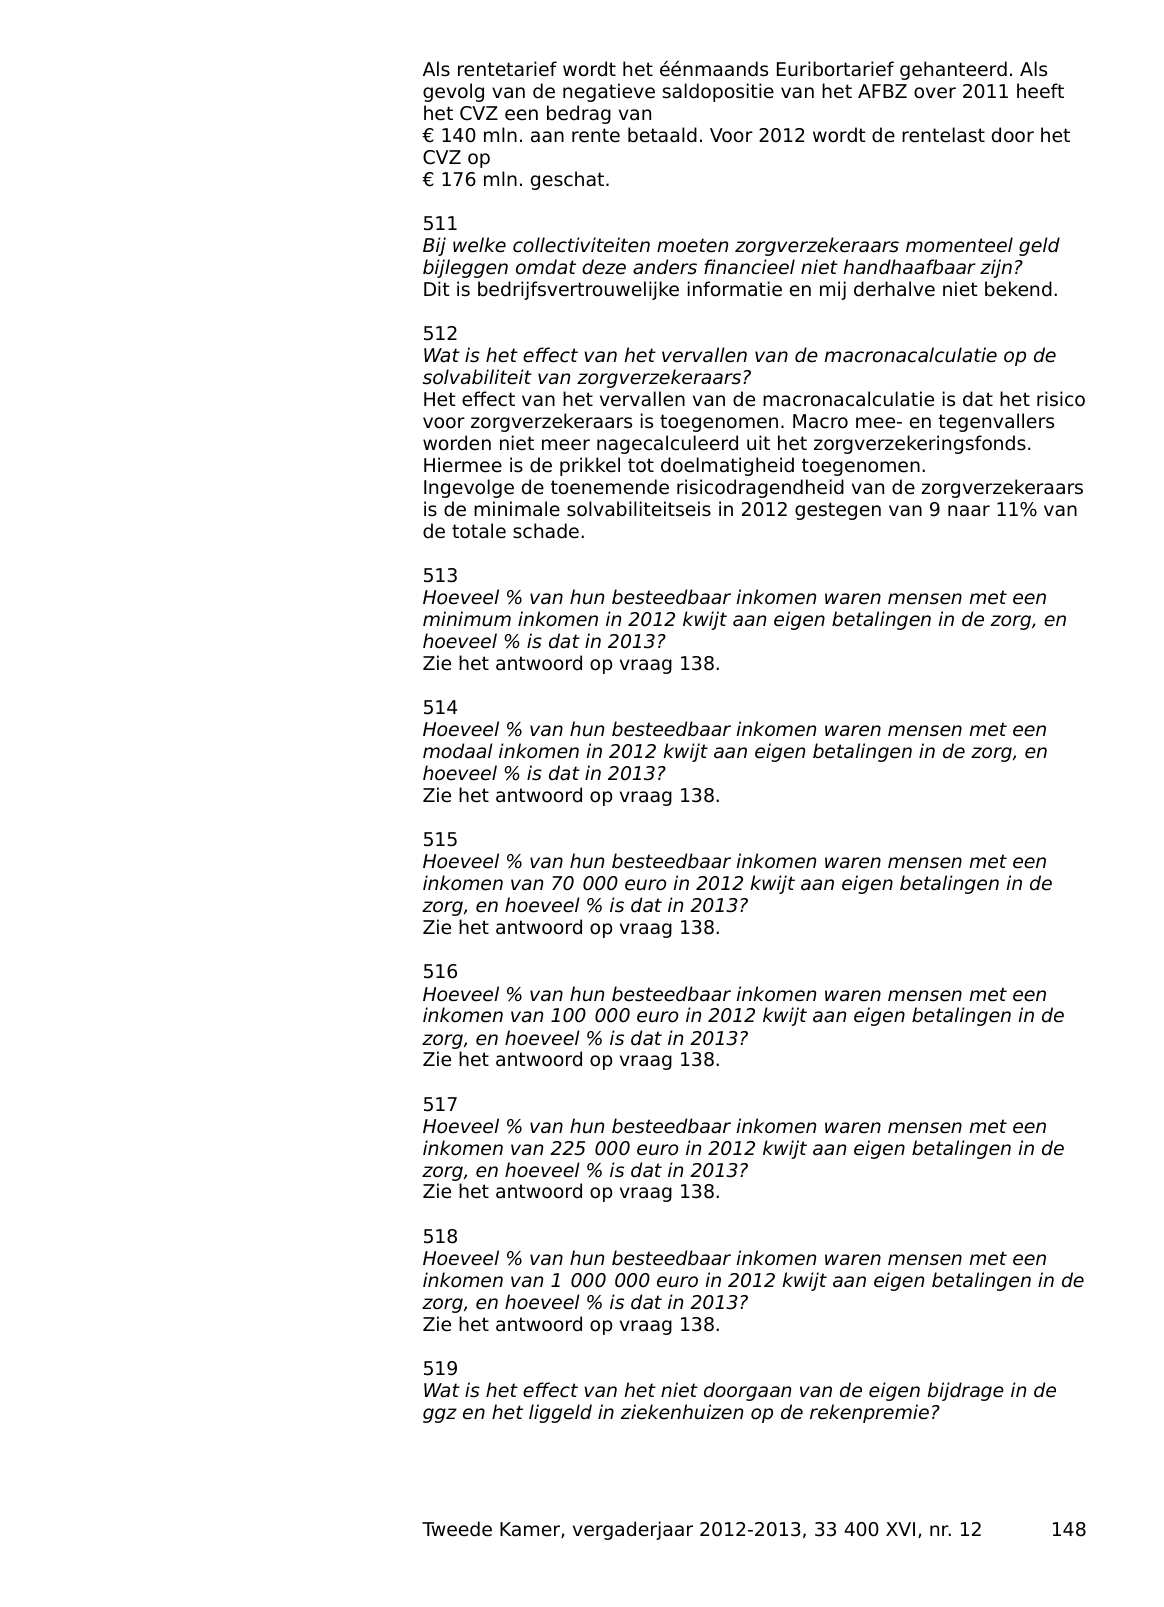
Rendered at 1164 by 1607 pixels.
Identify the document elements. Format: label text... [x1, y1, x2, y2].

text 511 [422, 213, 1087, 235]
text Hoeveel % van hun besteedbaar inkomen waren mensen met een inkomen van 100 000 euro in 2012 kwijt aan eigen betalingen in de zorg, en hoeveel % is dat in 2013? [422, 983, 1087, 1049]
text Hoeveel % van hun besteedbaar inkomen waren mensen met een inkomen van 225 000 euro in 2012 kwijt aan eigen betalingen in de zorg, en hoeveel % is dat in 2013? [422, 1116, 1087, 1181]
text Hoeveel % van hun besteedbaar inkomen waren mensen met een minimum inkomen in 2012 kwijt aan eigen betalingen in de zorg, en hoeveel % is dat in 2013? [422, 587, 1087, 653]
text Zie het antwoord op vraag 138. [422, 1313, 1087, 1336]
text Hoeveel % van hun besteedbaar inkomen waren mensen met een inkomen van 1 000 000 euro in 2012 kwijt aan eigen betalingen in de zorg, en hoeveel % is dat in 2013? [422, 1248, 1087, 1313]
text Hoeveel % van hun besteedbaar inkomen waren mensen met een modaal inkomen in 2012 kwijt aan eigen betalingen in de zorg, en hoeveel % is dat in 2013? [422, 719, 1087, 785]
text Hoeveel % van hun besteedbaar inkomen waren mensen met een inkomen van 70 000 euro in 2012 kwijt aan eigen betalingen in de zorg, en hoeveel % is dat in 2013? [422, 851, 1087, 917]
text Zie het antwoord op vraag 138. [422, 1049, 1087, 1071]
text Ingevolge de toenemende risicodragendheid van de zorgverzekeraars is de minimale solvabiliteitseis in 2012 gestegen van 9 naar 11% van de totale schade. [422, 477, 1087, 543]
text 515 [422, 829, 1087, 851]
text Dit is bedrijfsvertrouwelijke informatie en mij derhalve niet bekend. [422, 279, 1087, 301]
text Wat is het effect van het niet doorgaan van de eigen bijdrage in de ggz en het liggeld in ziekenhuizen op de rekenpremie? [422, 1380, 1087, 1424]
text 518 [422, 1226, 1087, 1248]
text € 140 mln. aan rente betaald. Voor 2012 wordt de rentelast door het CVZ op [422, 125, 1087, 169]
text 514 [422, 697, 1087, 719]
text 513 [422, 565, 1087, 587]
text Zie het antwoord op vraag 138. [422, 653, 1087, 675]
text Zie het antwoord op vraag 138. [422, 917, 1087, 939]
text 519 [422, 1358, 1087, 1380]
text Als rentetarief wordt het éénmaands Euribortarief gehanteerd. Als gevolg van de negatieve saldopositie van het AFBZ over 2011 heeft het CVZ een bedrag van [422, 59, 1087, 125]
text Zie het antwoord op vraag 138. [422, 785, 1087, 807]
text 512 [422, 323, 1087, 345]
text 517 [422, 1093, 1087, 1116]
text 516 [422, 961, 1087, 983]
text Bij welke collectiviteiten moeten zorgverzekeraars momenteel geld bijleggen omdat deze anders financieel niet handhaafbaar zijn? [422, 235, 1087, 279]
text Wat is het effect van het vervallen van de macronacalculatie op de solvabiliteit van zorgverzekeraars? [422, 345, 1087, 389]
text Zie het antwoord op vraag 138. [422, 1181, 1087, 1203]
text € 176 mln. geschat. [422, 169, 1087, 191]
text Het effect van het vervallen van de macronacalculatie is dat het risico voor zorgverzekeraars is toegenomen. Macro mee- en tegenvallers worden niet meer nagecalculeerd uit het zorgverzekeringsfonds. Hiermee is de prikkel tot doelmatigheid toegenomen. [422, 389, 1087, 477]
